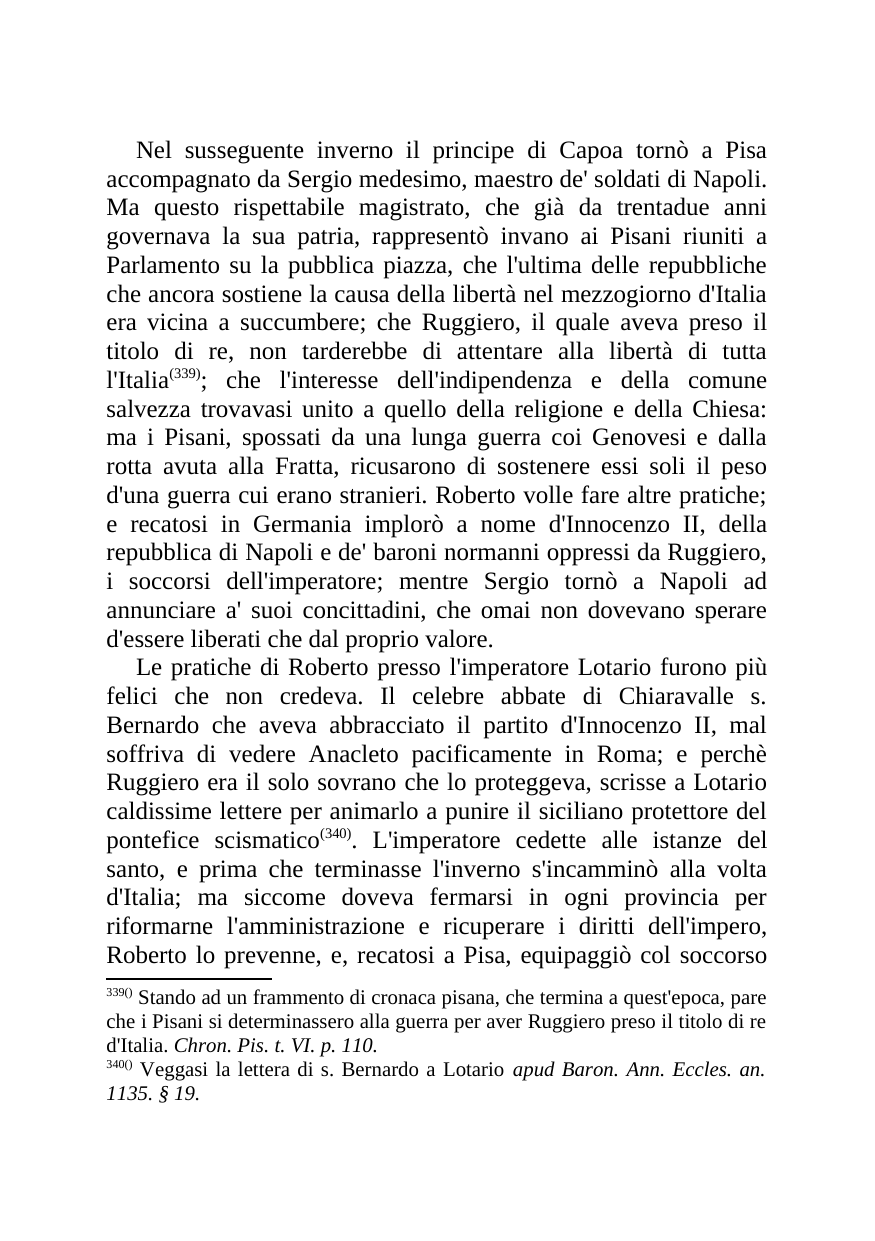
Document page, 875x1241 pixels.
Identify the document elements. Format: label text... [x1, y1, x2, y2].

text () Stando ad un frammento di cronaca pisana, che termina a quest'epoca, pare che i Pisani si determinassero alla guerra per aver Ruggiero preso il titolo di re d'Italia. Chron. Pis. t. VI. p. 110. [106, 985, 768, 1057]
text () Veggasi la lettera di s. Bernardo a Lotario apud Baron. Ann. Eccles. an. 1135. § 19. [106, 1057, 768, 1105]
text Le pratiche di Roberto presso l'imperatore Lotario furono più felici che non credeva. Il celebre abbate di Chiaravalle s. Bernardo che aveva abbracciato il partito d'Innocenzo II, mal soffriva di vedere Anacleto pacificamente in Roma; e perchè Ruggiero era il solo sovrano che lo proteggeva, scrisse a Lotario caldissime lettere per animarlo a punire il siciliano protettore del pontefice scismatico(). L'imperatore cedette alle istanze del santo, e prima che terminasse l'inverno s'incamminò alla volta d'Italia; ma siccome doveva fermarsi in ogni provincia per riformarne l'amministrazione e ricuperare i diritti dell'impero, Roberto lo prevenne, e, recatosi a Pisa, equipaggiò col soccorso [106, 652, 768, 969]
text Nel susseguente inverno il principe di Capoa tornò a Pisa accompagnato da Sergio medesimo, maestro de' soldati di Napoli. Ma questo rispettabile magistrato, che già da trentadue anni governava la sua patria, rappresentò invano ai Pisani riuniti a Parlamento su la pubblica piazza, che l'ultima delle repubbliche che ancora sostiene la causa della libertà nel mezzogiorno d'Italia era vicina a succumbere; che Ruggiero, il quale aveva preso il titolo di re, non tarderebbe di attentare alla libertà di tutta l'Italia(); che l'interesse dell'indipendenza e della comune salvezza trovavasi unito a quello della religione e della Chiesa: ma i Pisani, spossati da una lunga guerra coi Genovesi e dalla rotta avuta alla Fratta, ricusarono di sostenere essi soli il peso d'una guerra cui erano stranieri. Roberto volle fare altre pratiche; e recatosi in Germania implorò a nome d'Innocenzo II, della repubblica di Napoli e de' baroni normanni oppressi da Ruggiero, i soccorsi dell'imperatore; mentre Sergio tornò a Napoli ad annunciare a' suoi concittadini, che omai non dovevano sperare d'essere liberati che dal proprio valore. [106, 135, 768, 652]
